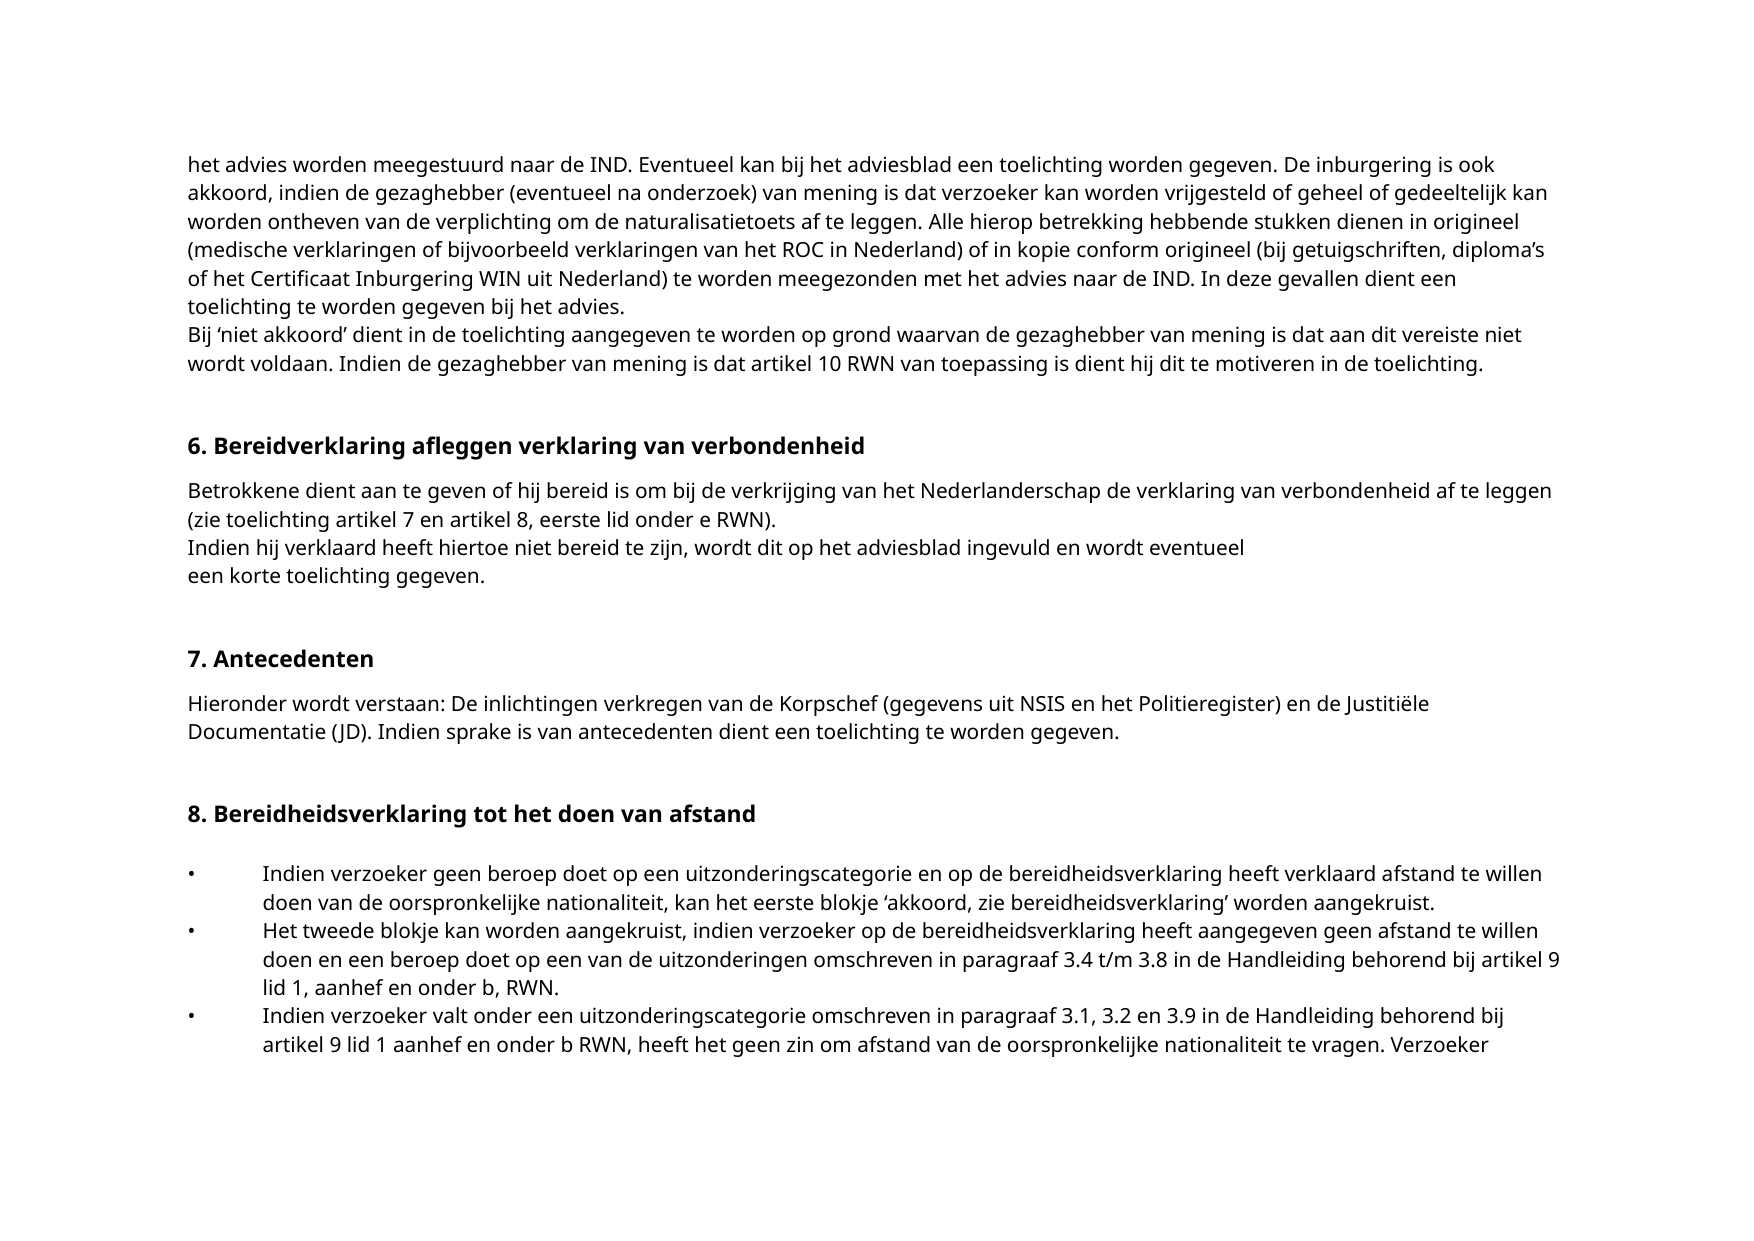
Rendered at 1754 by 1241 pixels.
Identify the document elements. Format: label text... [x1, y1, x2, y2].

text het advies worden meegestuurd naar de IND. Eventueel kan bij het adviesblad een toelichting worden gegeven. De inburgering is ook akkoord, indien de gezaghebber (eventueel na onderzoek) van mening is dat verzoeker kan worden vrijgesteld of geheel of gedeeltelijk kan worden ontheven van de verplichting om de naturalisatietoets af te leggen. Alle hierop betrekking hebbende stukken dienen in origineel (medische verklaringen of bijvoorbeeld verklaringen van het ROC in Nederland) of in kopie conform origineel (bij getuigschriften, diploma’s of het Certificaat Inburgering WIN uit Nederland) te worden meegezonden met het advies naar de IND. In deze gevallen dient een toelichting te worden gegeven bij het advies. [187, 150, 1566, 321]
text Bij ‘niet akkoord’ dient in de toelichting aangegeven te worden op grond waarvan de gezaghebber van mening is dat aan dit vereiste niet wordt voldaan. Indien de gezaghebber van mening is dat artikel 10 RWN van toepassing is dient hij dit te motiveren in de toelichting. [187, 321, 1566, 377]
list Het tweede blokje kan worden aangekruist, indien verzoeker op de bereidheidsverklaring heeft aangegeven geen afstand te willen doen en een beroep doet op een van de uitzonderingen omschreven in paragraaf 3.4 t/m 3.8 in de Handleiding behorend bij artikel 9 lid 1, aanhef en onder b, RWN. [187, 916, 1566, 1002]
text Betrokkene dient aan te geven of hij bereid is om bij de verkrijging van het Nederlanderschap de verklaring van verbondenheid af te leggen (zie toelichting artikel 7 en artikel 8, eerste lid onder e RWN). [187, 476, 1566, 533]
list Indien verzoeker valt onder een uitzonderingscategorie omschreven in paragraaf 3.1, 3.2 en 3.9 in de Handleiding behorend bij artikel 9 lid 1 aanhef en onder b RWN, heeft het geen zin om afstand van de oorspronkelijke nationaliteit te vragen. Verzoeker [187, 1002, 1566, 1058]
text Hieronder wordt verstaan: De inlichtingen verkregen van de Korpschef (gegevens uit NSIS en het Politieregister) en de Justitiële Documentatie (JD). Indien sprake is van antecedenten dient een toelichting te worden gegeven. [187, 689, 1566, 746]
subtitle 8. Bereidheidsverklaring tot het doen van afstand [187, 798, 1566, 829]
text Indien hij verklaard heeft hiertoe niet bereid te zijn, wordt dit op het adviesblad ingevuld en wordt eventueel [187, 533, 1566, 562]
subtitle 6. Bereidverklaring afleggen verklaring van verbondenheid [187, 430, 1566, 461]
subtitle 7. Antecedenten [187, 642, 1566, 674]
text een korte toelichting gegeven. [187, 562, 1566, 590]
list Indien verzoeker geen beroep doet op een uitzonderingscategorie en op de bereidheidsverklaring heeft verklaard afstand te willen doen van de oorspronkelijke nationaliteit, kan het eerste blokje ‘akkoord, zie bereidheidsverklaring’ worden aangekruist. [187, 859, 1566, 916]
